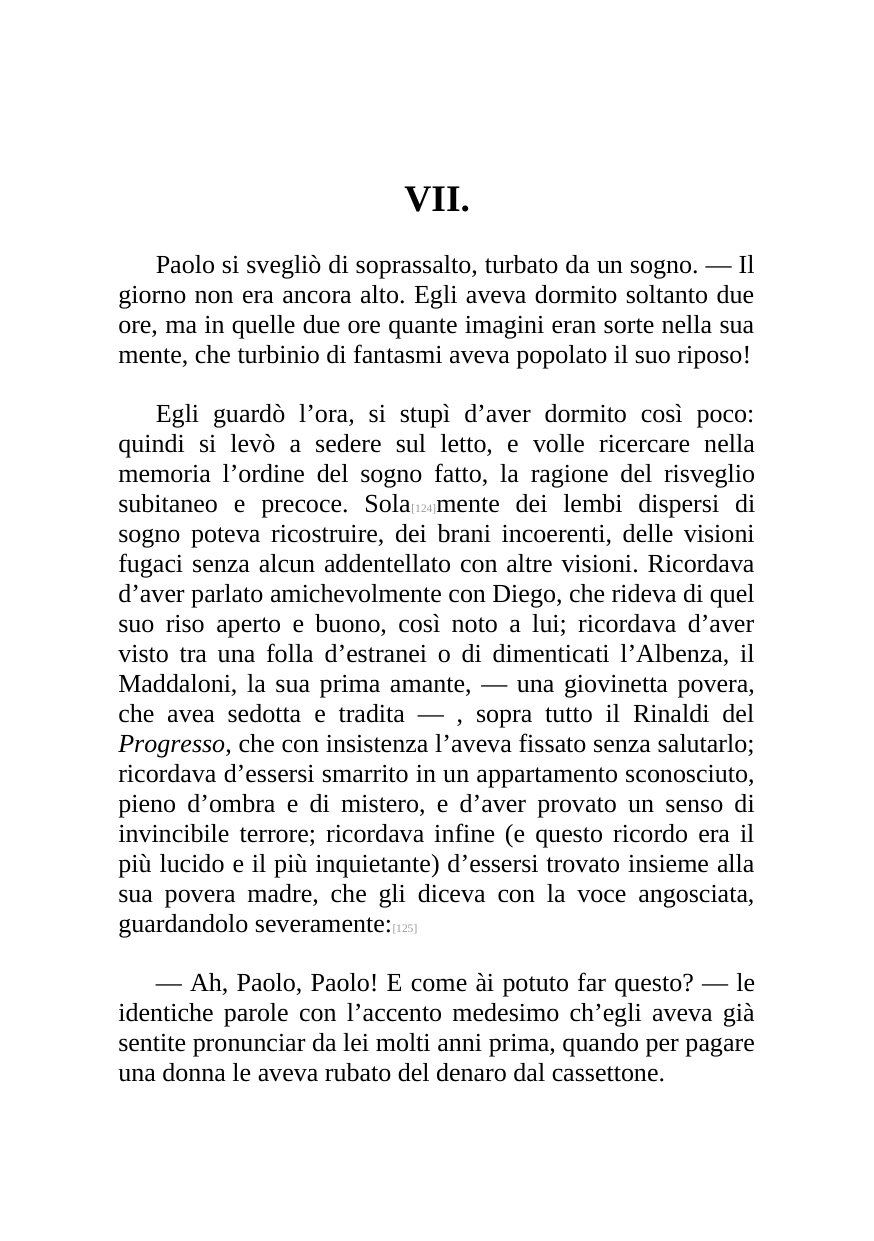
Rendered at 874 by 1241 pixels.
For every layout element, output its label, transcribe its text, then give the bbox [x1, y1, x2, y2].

text — Ah, Paolo, Paolo! E come ài potuto far questo? — le identiche parole con l’accento medesimo ch’egli aveva già sentite pronunciar da lei molti anni prima, quando per pagare una donna le aveva rubato del denaro dal cassettone. [118, 967, 756, 1087]
subtitle VII. [118, 176, 756, 219]
text Egli guardò l’ora, si stupì d’aver dormito così poco: quindi si levò a sedere sul letto, e volle ricercare nella memoria l’ordine del sogno fatto, la ragione del risveglio subitaneo e precoce. Sola[124]mente dei lembi dispersi di sogno poteva ricostruire, dei brani incoerenti, delle visioni fugaci senza alcun addentellato con altre visioni. Ricordava d’aver parlato amichevolmente con Diego, che rideva di quel suo riso aperto e buono, così noto a lui; ricordava d’aver visto tra una folla d’estranei o di dimenticati l’Albenza, il Maddaloni, la sua prima amante, — una giovinetta povera, che avea sedotta e tradita — , sopra tutto il Rinaldi del Progresso, che con insistenza l’aveva fissato senza salutarlo; ricordava d’essersi smarrito in un appartamento sconosciuto, pieno d’ombra e di mistero, e d’aver provato un senso di invincibile terrore; ricordava infine (e questo ricordo era il più lucido e il più inquietante) d’essersi trovato insieme alla sua povera madre, che gli diceva con la voce angosciata, guardandolo severamente:[125] [118, 398, 756, 938]
text Paolo si svegliò di soprassalto, turbato da un sogno. — Il giorno non era ancora alto. Egli aveva dormito soltanto due ore, ma in quelle due ore quante imagini eran sorte nella sua mente, che turbinio di fantasmi aveva popolato il suo riposo! [118, 249, 756, 369]
